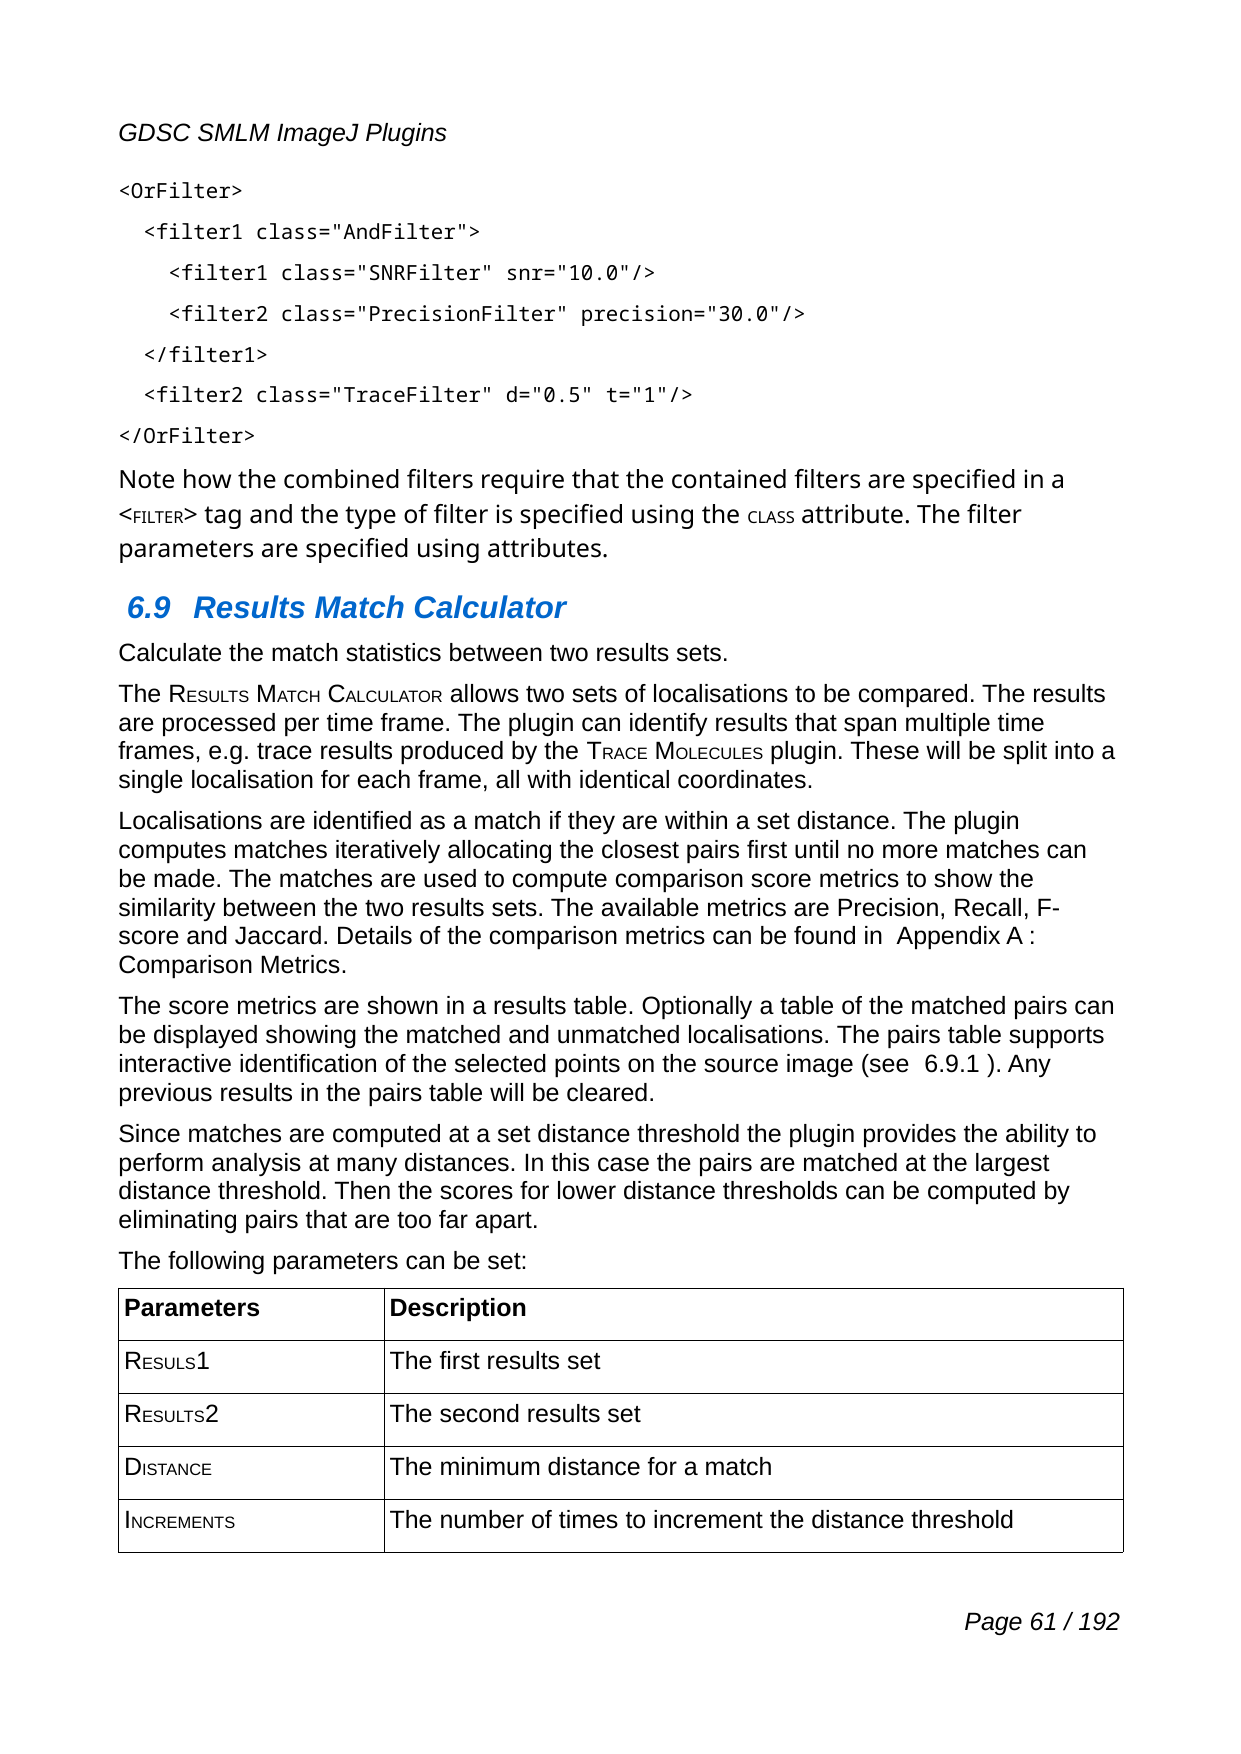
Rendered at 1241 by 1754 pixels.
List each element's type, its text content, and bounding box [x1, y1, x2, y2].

text The Results Match Calculator allows two sets of localisations to be compared. The results are processed per time frame. The plugin can identify results that span multiple time frames, e.g. trace results produced by the Trace Molecules plugin. These will be split into a single localisation for each frame, all with identical coordinates. [118, 679, 1122, 794]
text </OrFilter> [118, 421, 1122, 450]
subtitle Results Match Calculator [118, 589, 1122, 625]
text Calculate the match statistics between two results sets. [118, 637, 1122, 666]
text </filter1> [118, 340, 1122, 368]
table_cell Results2 [119, 1394, 384, 1446]
text <filter1 class="SNRFilter" snr="10.0"/> [118, 258, 1122, 286]
table_header Parameters [119, 1289, 384, 1340]
table_cell The second results set [385, 1394, 1123, 1446]
text Note how the combined filters require that the contained filters are specified in a <filter> tag and the type of filter is specified using the class attribute. The filter parameters are specified using attributes. [118, 462, 1122, 564]
table_cell Increments [119, 1500, 384, 1552]
text <filter1 class="AndFilter"> [118, 217, 1122, 246]
table_cell The minimum distance for a match [385, 1447, 1123, 1499]
table_cell The first results set [385, 1341, 1123, 1393]
text <OrFilter> [118, 176, 1122, 205]
table_cell Resuls1 [119, 1341, 384, 1393]
text The score metrics are shown in a results table. Optionally a table of the matched pairs can be displayed showing the matched and unmatched localisations. The pairs table supports interactive identification of the selected points on the source image (see 6.9.1). Any previous results in the pairs table will be cleared. [118, 991, 1122, 1106]
text <filter2 class="TraceFilter" d="0.5" t="1"/> [118, 381, 1122, 409]
text The following parameters can be set: [118, 1246, 1122, 1275]
text <filter2 class="PrecisionFilter" precision="30.0"/> [118, 299, 1122, 327]
table_header Description [385, 1289, 1123, 1340]
table_cell Distance [119, 1447, 384, 1499]
text Localisations are identified as a match if they are within a set distance. The plugin computes matches iteratively allocating the closest pairs first until no more matches can be made. The matches are used to compute comparison score metrics to show the similarity between the two results sets. The available metrics are Precision, Recall, F-score and Jaccard. Details of the comparison metrics can be found in Appendix A : Comparison Metrics. [118, 806, 1122, 979]
text Since matches are computed at a set distance threshold the plugin provides the ability to perform analysis at many distances. In this case the pairs are matched at the largest distance threshold. Then the scores for lower distance thresholds can be computed by eliminating pairs that are too far apart. [118, 1119, 1122, 1234]
table_cell The number of times to increment the distance threshold [385, 1500, 1123, 1552]
